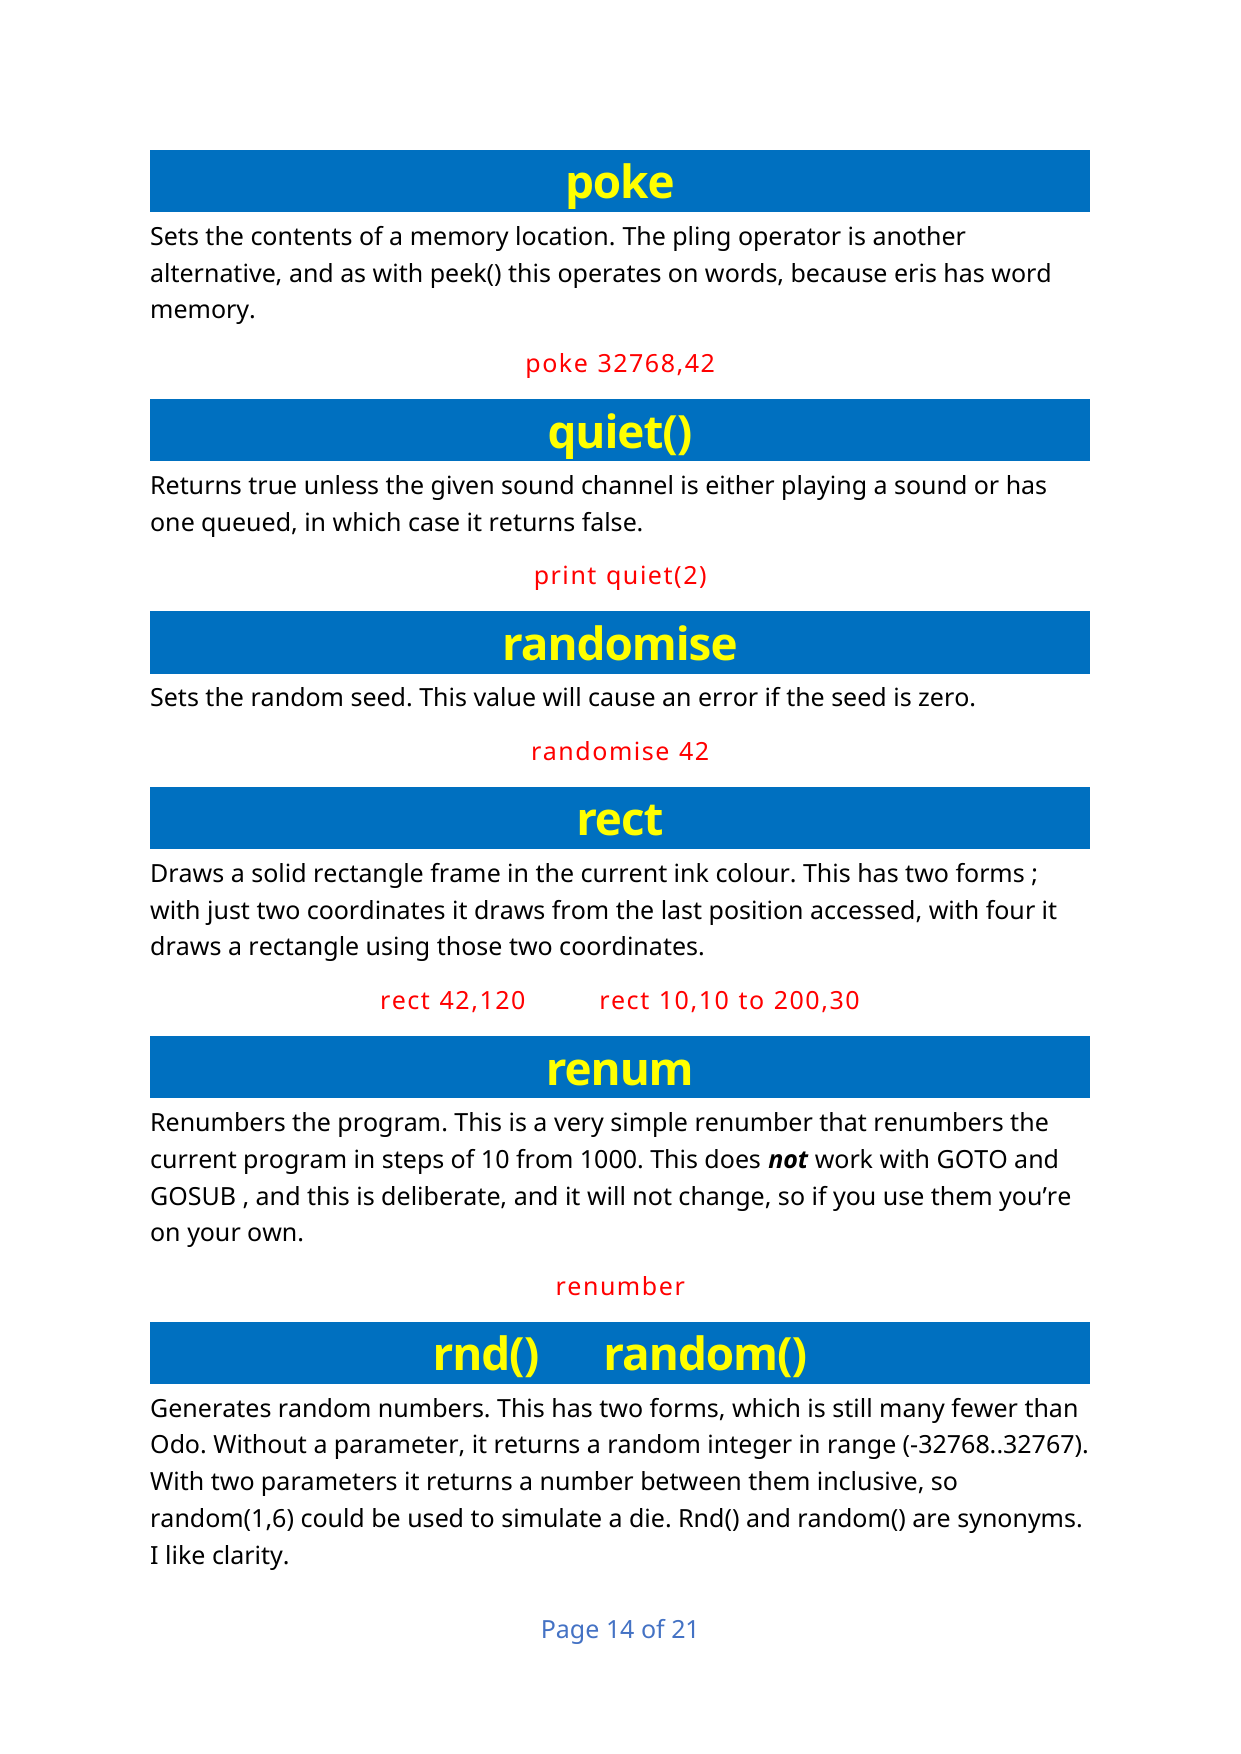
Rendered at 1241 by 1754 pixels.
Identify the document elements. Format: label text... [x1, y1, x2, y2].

text Sets the random seed. This value will cause an error if the seed is zero. [150, 680, 1090, 714]
subtitle print quiet(2) [150, 558, 1090, 592]
subtitle poke 32768,42 [150, 346, 1090, 380]
title quiet() [150, 399, 1090, 461]
text Draws a solid rectangle frame in the current ink colour. This has two forms ; with just two coordinates it draws from the last position accessed, with four it draws a rectangle using those two coordinates. [150, 856, 1090, 963]
title renum [150, 1036, 1090, 1098]
title randomise [150, 611, 1090, 674]
title rect [150, 787, 1090, 849]
subtitle randomise 42 [150, 733, 1090, 767]
text Generates random numbers. This has two forms, which is still many fewer than Odo. Without a parameter, it returns a random integer in range (-32768..32767). With two parameters it returns a number between them inclusive, so random(1,6) could be used to simulate a die. Rnd() and random() are synonyms. I like clarity. [150, 1390, 1090, 1572]
text Returns true unless the given sound channel is either playing a sound or has one queued, in which case it returns false. [150, 468, 1090, 538]
subtitle renumber [150, 1268, 1090, 1302]
title poke [150, 150, 1090, 212]
title rnd() random() [150, 1322, 1090, 1384]
subtitle rect 42,120 rect 10,10 to 200,30 [150, 982, 1090, 1017]
text Renumbers the program. This is a very simple renumber that renumbers the current program in steps of 10 from 1000. This does not work with GOTO and GOSUB , and this is deliberate, and it will not change, so if you use them you’re on your own. [150, 1104, 1090, 1249]
text Sets the contents of a memory location. The pling operator is another alternative, and as with peek() this operates on words, because eris has word memory. [150, 219, 1090, 326]
